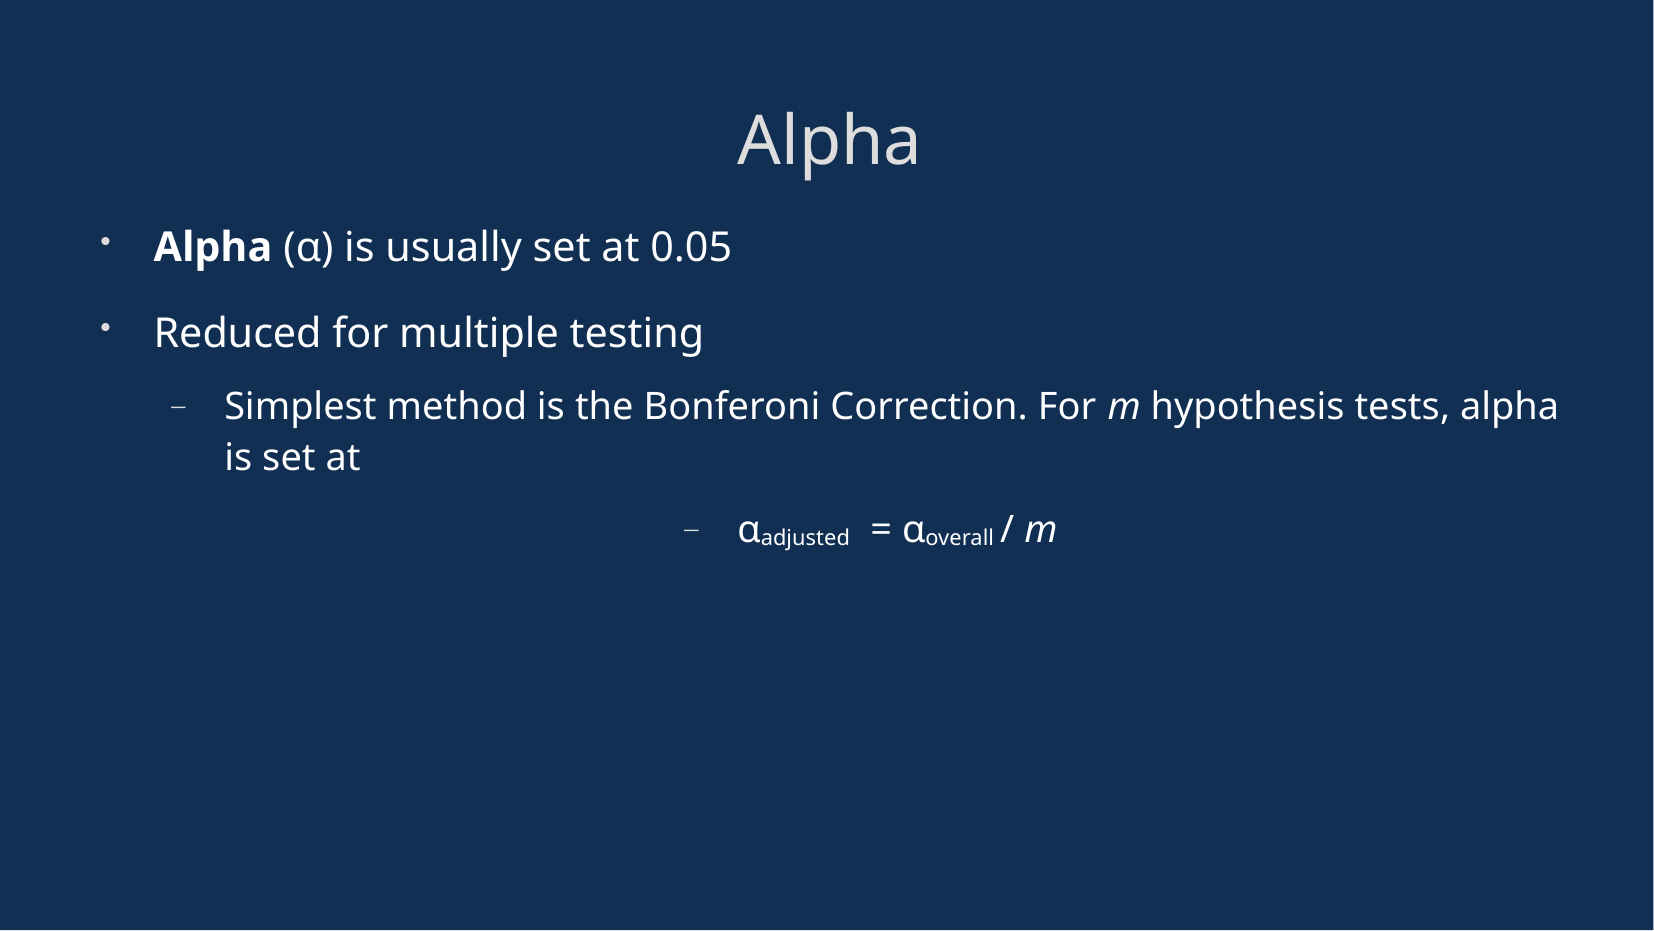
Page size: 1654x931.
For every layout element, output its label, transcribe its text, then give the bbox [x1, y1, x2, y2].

list Alpha (α) is usually set at 0.05 Reduced for multiple testing Simplest method is the Bonferoni Correction. For m hypothesis tests, alpha is set at αadjusted = αoverall / m [82, 217, 1571, 758]
title Alpha [97, 56, 1563, 217]
